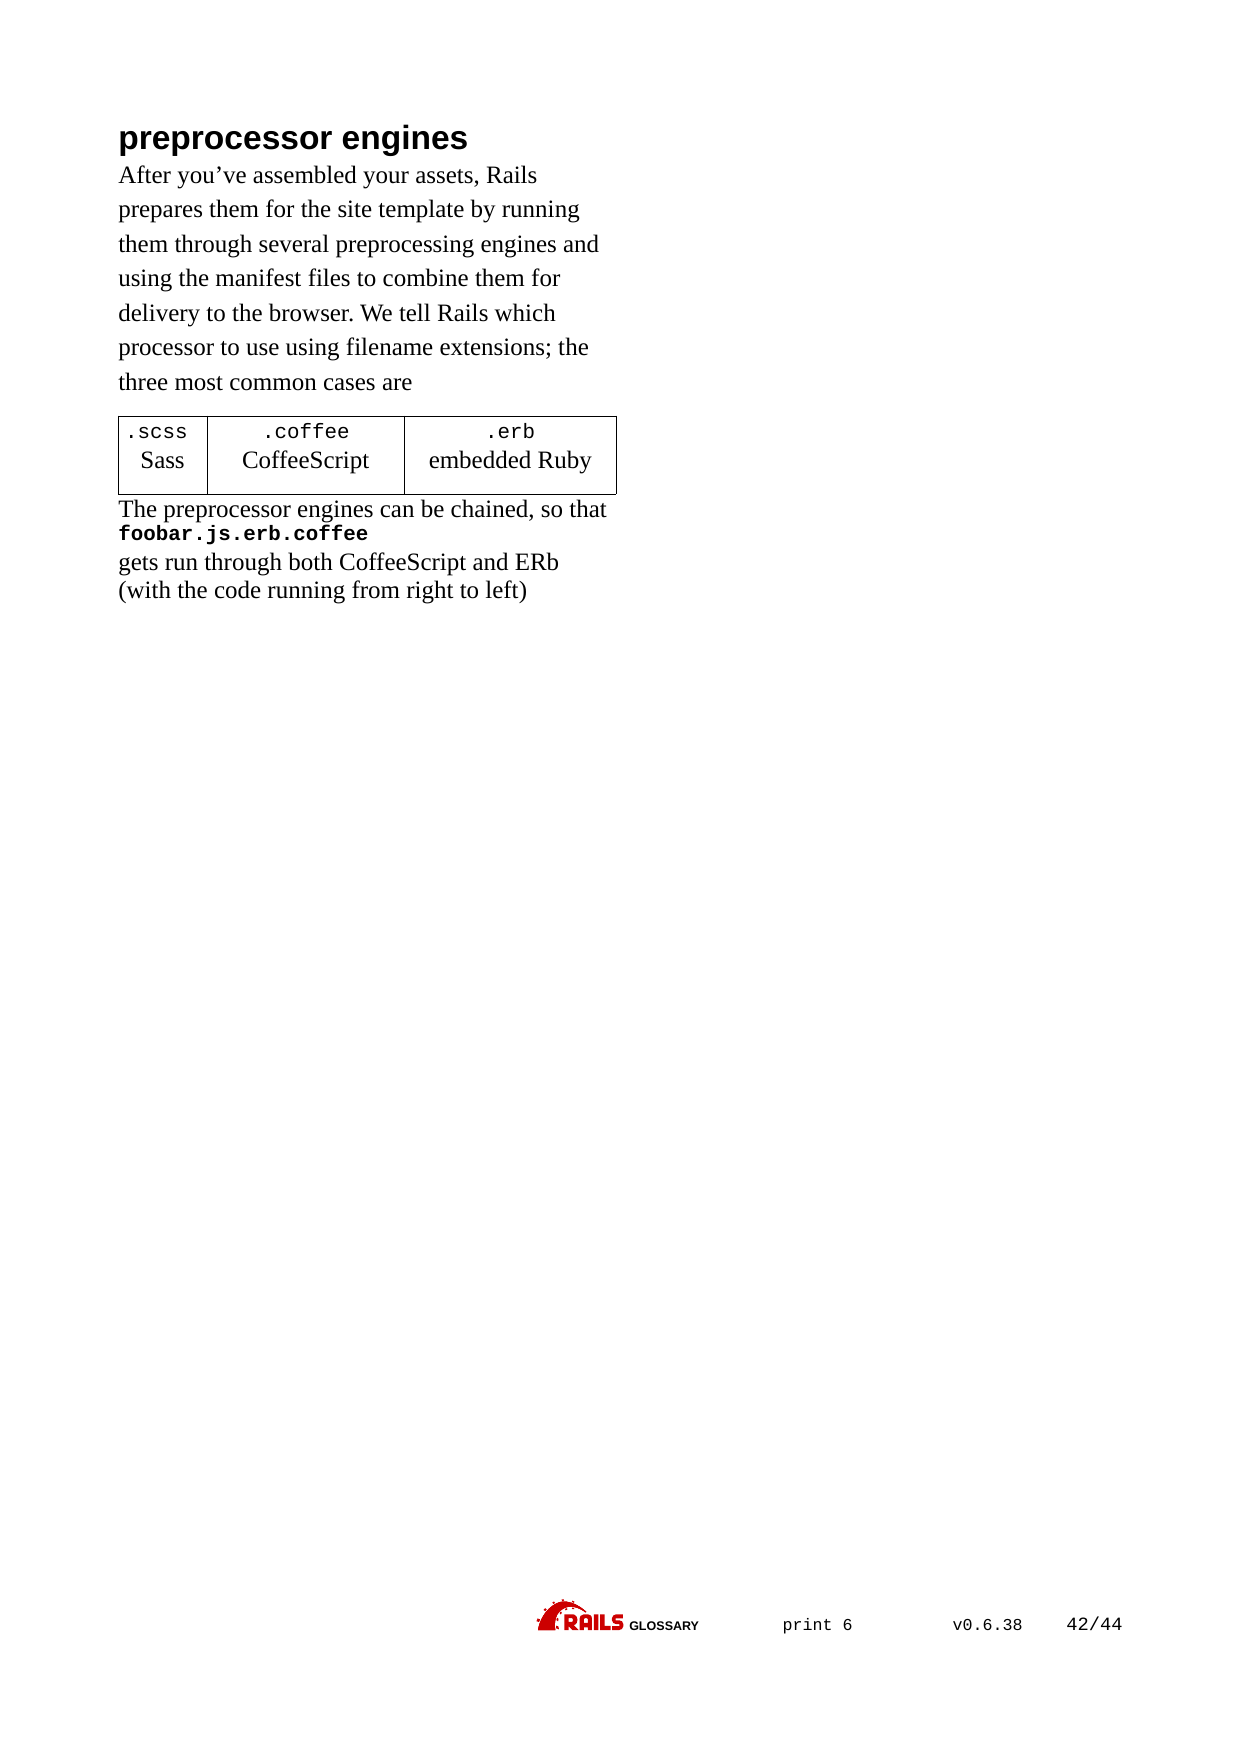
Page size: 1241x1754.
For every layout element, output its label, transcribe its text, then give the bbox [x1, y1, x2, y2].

text The preprocessor engines can be chained, so that [118, 495, 611, 523]
table_header .scss Sass [119, 417, 207, 494]
table_header .erb embedded Ruby [405, 417, 616, 494]
text After you’ve assembled your assets, Rails prepares them for the site template by running them through several preprocessing engines and using the manifest files to combine them for delivery to the browser. We tell Rails which processor to use using filename extensions; the three most common cases are [118, 160, 611, 395]
table_header .coffee CoffeeScript [208, 417, 404, 494]
subtitle preprocessor engines [118, 118, 611, 157]
text foobar.js.erb.coffee [118, 523, 611, 547]
text gets run through both CoffeeScript and ERb (with the code running from right to left) [118, 547, 611, 604]
